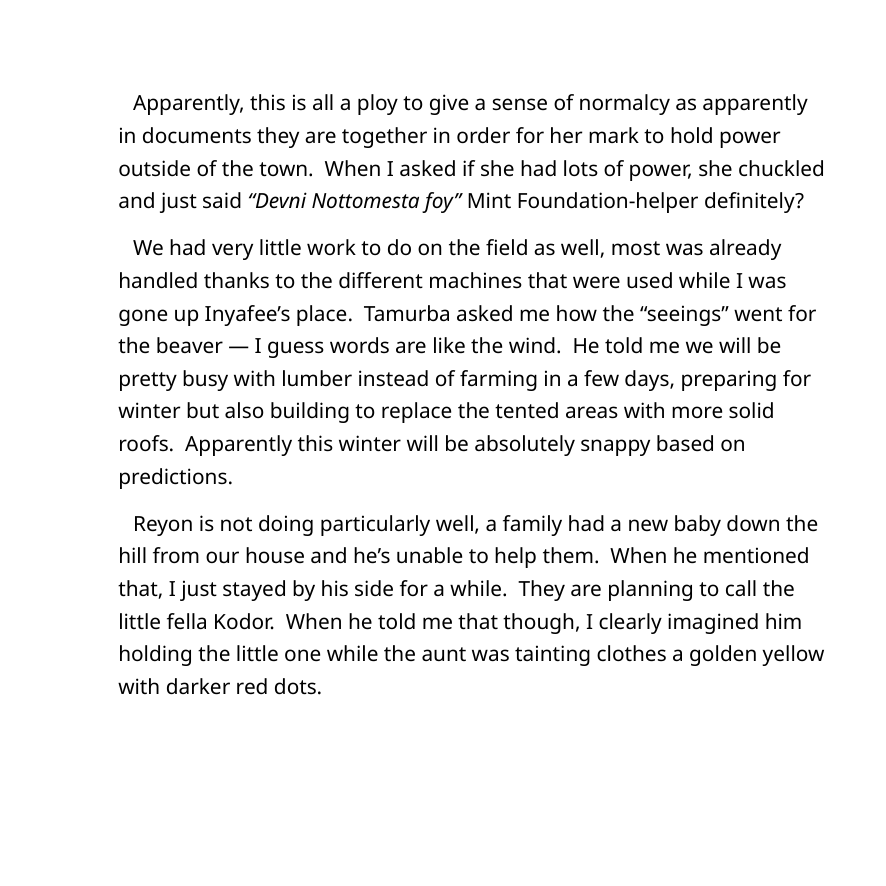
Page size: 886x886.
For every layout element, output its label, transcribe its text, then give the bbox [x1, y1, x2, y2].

text We had very little work to do on the field as well, most was already handled thanks to the different machines that were used while I was gone up Inyafee’s place. Tamurba asked me how the “seeings” went for the beaver — I guess words are like the wind. He told me we will be pretty busy with lumber instead of farming in a few days, preparing for winter but also building to replace the tented areas with more solid roofs. Apparently this winter will be absolutely snappy based on predictions. [118, 233, 827, 490]
text Reyon is not doing particularly well, a family had a new baby down the hill from our house and he’s unable to help them. When he mentioned that, I just stayed by his side for a while. They are planning to call the little fella Kodor. When he told me that though, I clearly imagined him holding the little one while the aunt was tainting clothes a golden yellow with darker red dots. [118, 509, 827, 700]
text Apparently, this is all a ploy to give a sense of normalcy as apparently in documents they are together in order for her mark to hold power outside of the town. When I asked if she had lots of power, she chuckled and just said “Devni Nottomesta foy” Mint Foundation-helper definitely? [118, 88, 827, 215]
